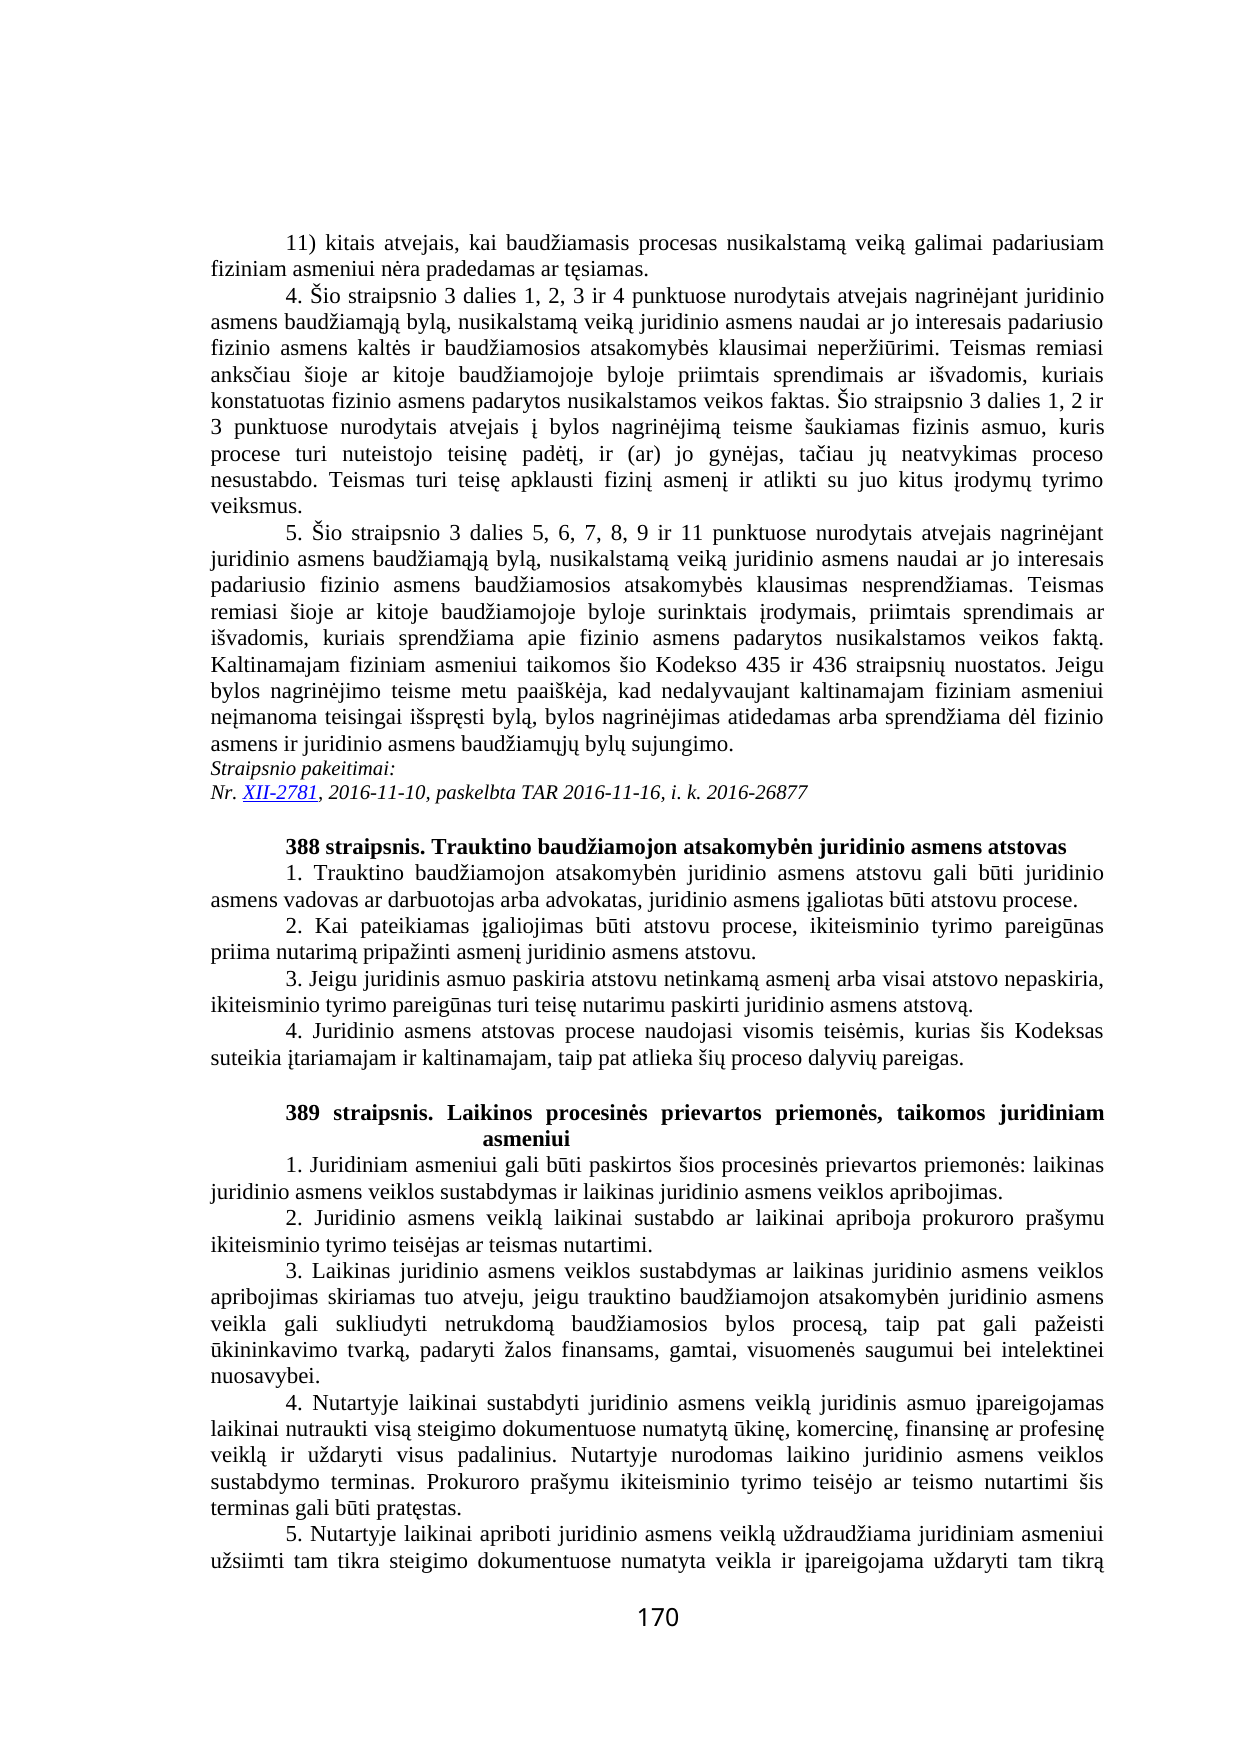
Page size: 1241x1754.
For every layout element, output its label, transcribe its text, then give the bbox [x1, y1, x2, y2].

text 1. Trauktino baudžiamojon atsakomybėn juridinio asmens atstovu gali būti juridinio asmens vadovas ar darbuotojas arba advokatas, juridinio asmens įgaliotas būti atstovu procese. [210, 859, 1105, 912]
text Straipsnio pakeitimai: [210, 756, 1105, 780]
text 4. Šio straipsnio 3 dalies 1, 2, 3 ir 4 punktuose nurodytais atvejais nagrinėjant juridinio asmens baudžiamąją bylą, nusikalstamą veiką juridinio asmens naudai ar jo interesais padariusio fizinio asmens kaltės ir baudžiamosios atsakomybės klausimai neperžiūrimi. Teismas remiasi anksčiau šioje ar kitoje baudžiamojoje byloje priimtais sprendimais ar išvadomis, kuriais konstatuotas fizinio asmens padarytos nusikalstamos veikos faktas. Šio straipsnio 3 dalies 1, 2 ir 3 punktuose nurodytais atvejais į bylos nagrinėjimą teisme šaukiamas fizinis asmuo, kuris procese turi nuteistojo teisinę padėtį, ir (ar) jo gynėjas, tačiau jų neatvykimas proceso nesustabdo. Teismas turi teisę apklausti fizinį asmenį ir atlikti su juo kitus įrodymų tyrimo veiksmus. [210, 282, 1105, 519]
text Nr. XII-2781, 2016-11-10, paskelbta TAR 2016-11-16, i. k. 2016-26877 [210, 780, 1105, 804]
text 388 straipsnis. Trauktino baudžiamojon atsakomybėn juridinio asmens atstovas [285, 833, 1105, 859]
text 3. Laikinas juridinio asmens veiklos sustabdymas ar laikinas juridinio asmens veiklos apribojimas skiriamas tuo atveju, jeigu trauktino baudžiamojon atsakomybėn juridinio asmens veikla gali sukliudyti netrukdomą baudžiamosios bylos procesą, taip pat gali pažeisti ūkininkavimo tvarką, padaryti žalos finansams, gamtai, visuomenės saugumui bei intelektinei nuosavybei. [210, 1257, 1105, 1389]
text 1. Juridiniam asmeniui gali būti paskirtos šios procesinės prievartos priemonės: laikinas juridinio asmens veiklos sustabdymas ir laikinas juridinio asmens veiklos apribojimas. [210, 1152, 1105, 1204]
text 11) kitais atvejais, kai baudžiamasis procesas nusikalstamą veiką galimai padariusiam fiziniam asmeniui nėra pradedamas ar tęsiamas. [210, 229, 1105, 282]
text 4. Juridinio asmens atstovas procese naudojasi visomis teisėmis, kurias šis Kodeksas suteikia įtariamajam ir kaltinamajam, taip pat atlieka šių proceso dalyvių pareigas. [210, 1017, 1105, 1070]
text 3. Jeigu juridinis asmuo paskiria atstovu netinkamą asmenį arba visai atstovo nepaskiria, ikiteisminio tyrimo pareigūnas turi teisę nutarimu paskirti juridinio asmens atstovą. [210, 965, 1105, 1017]
text 2. Juridinio asmens veiklą laikinai sustabdo ar laikinai apriboja prokuroro prašymu ikiteisminio tyrimo teisėjas ar teismas nutartimi. [210, 1204, 1105, 1257]
text 2. Kai pateikiamas įgaliojimas būti atstovu procese, ikiteisminio tyrimo pareigūnas priima nutarimą pripažinti asmenį juridinio asmens atstovu. [210, 912, 1105, 965]
text 5. Šio straipsnio 3 dalies 5, 6, 7, 8, 9 ir 11 punktuose nurodytais atvejais nagrinėjant juridinio asmens baudžiamąją bylą, nusikalstamą veiką juridinio asmens naudai ar jo interesais padariusio fizinio asmens baudžiamosios atsakomybės klausimas nesprendžiamas. Teismas remiasi šioje ar kitoje baudžiamojoje byloje surinktais įrodymais, priimtais sprendimais ar išvadomis, kuriais sprendžiama apie fizinio asmens padarytos nusikalstamos veikos faktą. Kaltinamajam fiziniam asmeniui taikomos šio Kodekso 435 ir 436 straipsnių nuostatos. Jeigu bylos nagrinėjimo teisme metu paaiškėja, kad nedalyvaujant kaltinamajam fiziniam asmeniui neįmanoma teisingai išspręsti bylą, bylos nagrinėjimas atidedamas arba sprendžiama dėl fizinio asmens ir juridinio asmens baudžiamųjų bylų sujungimo. [210, 519, 1105, 756]
text 389 straipsnis. Laikinos procesinės prievartos priemonės, taikomos juridiniam asmeniui [285, 1099, 1105, 1152]
text 4. Nutartyje laikinai sustabdyti juridinio asmens veiklą juridinis asmuo įpareigojamas laikinai nutraukti visą steigimo dokumentuose numatytą ūkinę, komercinę, finansinę ar profesinę veiklą ir uždaryti visus padalinius. Nutartyje nurodomas laikino juridinio asmens veiklos sustabdymo terminas. Prokuroro prašymu ikiteisminio tyrimo teisėjo ar teismo nutartimi šis terminas gali būti pratęstas. [210, 1389, 1105, 1521]
text 5. Nutartyje laikinai apriboti juridinio asmens veiklą uždraudžiama juridiniam asmeniui užsiimti tam tikra steigimo dokumentuose numatyta veikla ir įpareigojama uždaryti tam tikrą [210, 1521, 1105, 1573]
